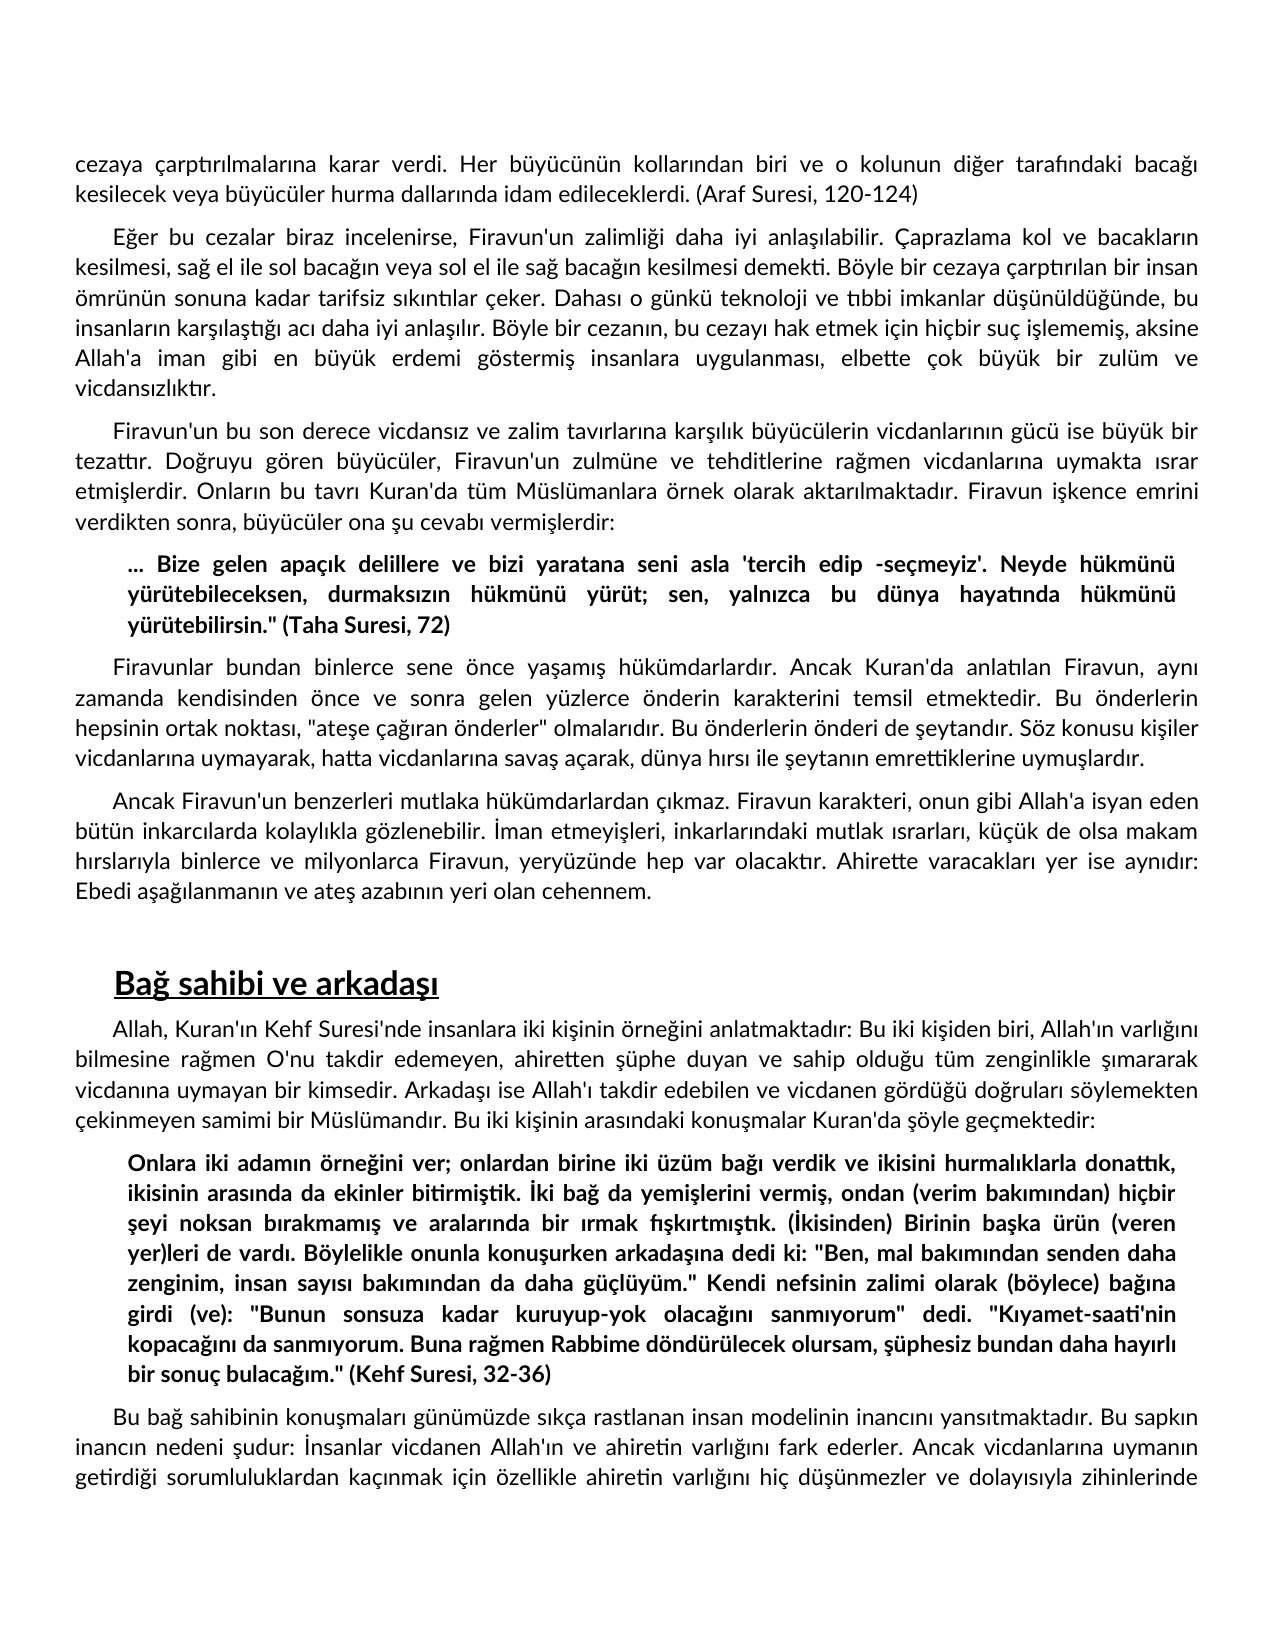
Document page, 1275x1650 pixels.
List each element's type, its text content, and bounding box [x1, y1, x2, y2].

text Allah, Kuran'ın Kehf Suresi'nde insanlara iki kişinin örneğini anlatmaktadır: Bu iki kişiden biri, Allah'ın varlığını bilmesine rağmen O'nu takdir edemeyen, ahiretten şüphe duyan ve sahip olduğu tüm zenginlikle şımararak vicdanına uymayan bir kimsedir. Arkadaşı ise Allah'ı takdir edebilen ve vicdanen gördüğü doğruları söylemekten çekinmeyen samimi bir Müslümandır. Bu iki kişinin arasındaki konuşmalar Kuran'da şöyle geçmektedir: [75, 1015, 1200, 1133]
text Firavun'un bu son derece vicdansız ve zalim tavırlarına karşılık büyücülerin vicdanlarının gücü ise büyük bir tezattır. Doğruyu gören büyücüler, Firavun'un zulmüne ve tehditlerine rağmen vicdanlarına uymakta ısrar etmişlerdir. Onların bu tavrı Kuran'da tüm Müslümanlara örnek olarak aktarılmaktadır. Firavun işkence emrini verdikten sonra, büyücüler ona şu cevabı vermişlerdir: [75, 417, 1200, 535]
text Bu bağ sahibinin konuşmaları günümüzde sıkça rastlanan insan modelinin inancını yansıtmaktadır. Bu sapkın inancın nedeni şudur: İnsanlar vicdanen Allah'ın ve ahiretin varlığını fark ederler. Ancak vicdanlarına uymanın getirdiği sorumluluklardan kaçınmak için özellikle ahiretin varlığını hiç düşünmezler ve dolayısıyla zihinlerinde [75, 1402, 1200, 1490]
subtitle Bağ sahibi ve arkadaşı [113, 962, 1200, 1002]
text cezaya çarptırılmalarına karar verdi. Her büyücünün kollarından biri ve o kolunun diğer tarafındaki bacağı kesilecek veya büyücüler hurma dallarında idam edileceklerdi. (Araf Suresi, 120-124) [75, 150, 1200, 208]
text Ancak Firavun'un benzerleri mutlaka hükümdarlardan çıkmaz. Firavun karakteri, onun gibi Allah'a isyan eden bütün inkarcılarda kolaylıkla gözlenebilir. İman etmeyişleri, inkarlarındaki mutlak ısrarları, küçük de olsa makam hırslarıyla binlerce ve milyonlarca Firavun, yeryüzünde hep var olacaktır. Ahirette varacakları yer ise aynıdır: Ebedi aşağılanmanın ve ateş azabının yeri olan cehennem. [75, 786, 1200, 904]
text Firavunlar bundan binlerce sene önce yaşamış hükümdarlardır. Ancak Kuran'da anlatılan Firavun, aynı zamanda kendisinden önce ve sonra gelen yüzlerce önderin karakterini temsil etmektedir. Bu önderlerin hepsinin ortak noktası, "ateşe çağıran önderler" olmalarıdır. Bu önderlerin önderi de şeytandır. Söz konusu kişiler vicdanlarına uymayarak, hatta vicdanlarına savaş açarak, dünya hırsı ile şeytanın emrettiklerine uymuşlardır. [75, 653, 1200, 771]
text Onlara iki adamın örneğini ver; onlardan birine iki üzüm bağı verdik ve ikisini hurmalıklarla donattık, ikisinin arasında da ekinler bitirmiştik. İki bağ da yemişlerini vermiş, ondan (verim bakımından) hiçbir şeyi noksan bırakmamış ve aralarında bir ırmak fışkırtmıştık. (İkisinden) Birinin başka ürün (veren yer)leri de vardı. Böylelikle onunla konuşurken arkadaşına dedi ki: "Ben, mal bakımından senden daha zenginim, insan sayısı bakımından da daha güçlüyüm." Kendi nefsinin zalimi olarak (böylece) bağına girdi (ve): "Bunun sonsuza kadar kuruyup-yok olacağını sanmıyorum" dedi. "Kıyamet-saati'nin kopacağını da sanmıyorum. Buna rağmen Rabbime döndürülecek olursam, şüphesiz bundan daha hayırlı bir sonuç bulacağım." (Kehf Suresi, 32-36) [127, 1148, 1177, 1387]
text ... Bize gelen apaçık delillere ve bizi yaratana seni asla 'tercih edip -seçmeyiz'. Neyde hükmünü yürütebileceksen, durmaksızın hükmünü yürüt; sen, yalnızca bu dünya hayatında hükmünü yürütebilirsin." (Taha Suresi, 72) [127, 550, 1177, 638]
text Eğer bu cezalar biraz incelenirse, Firavun'un zalimliği daha iyi anlaşılabilir. Çaprazlama kol ve bacakların kesilmesi, sağ el ile sol bacağın veya sol el ile sağ bacağın kesilmesi demekti. Böyle bir cezaya çarptırılan bir insan ömrünün sonuna kadar tarifsiz sıkıntılar çeker. Dahası o günkü teknoloji ve tıbbi imkanlar düşünüldüğünde, bu insanların karşılaştığı acı daha iyi anlaşılır. Böyle bir cezanın, bu cezayı hak etmek için hiçbir suç işlememiş, aksine Allah'a iman gibi en büyük erdemi göstermiş insanlara uygulanması, elbette çok büyük bir zulüm ve vicdansızlıktır. [75, 223, 1200, 401]
